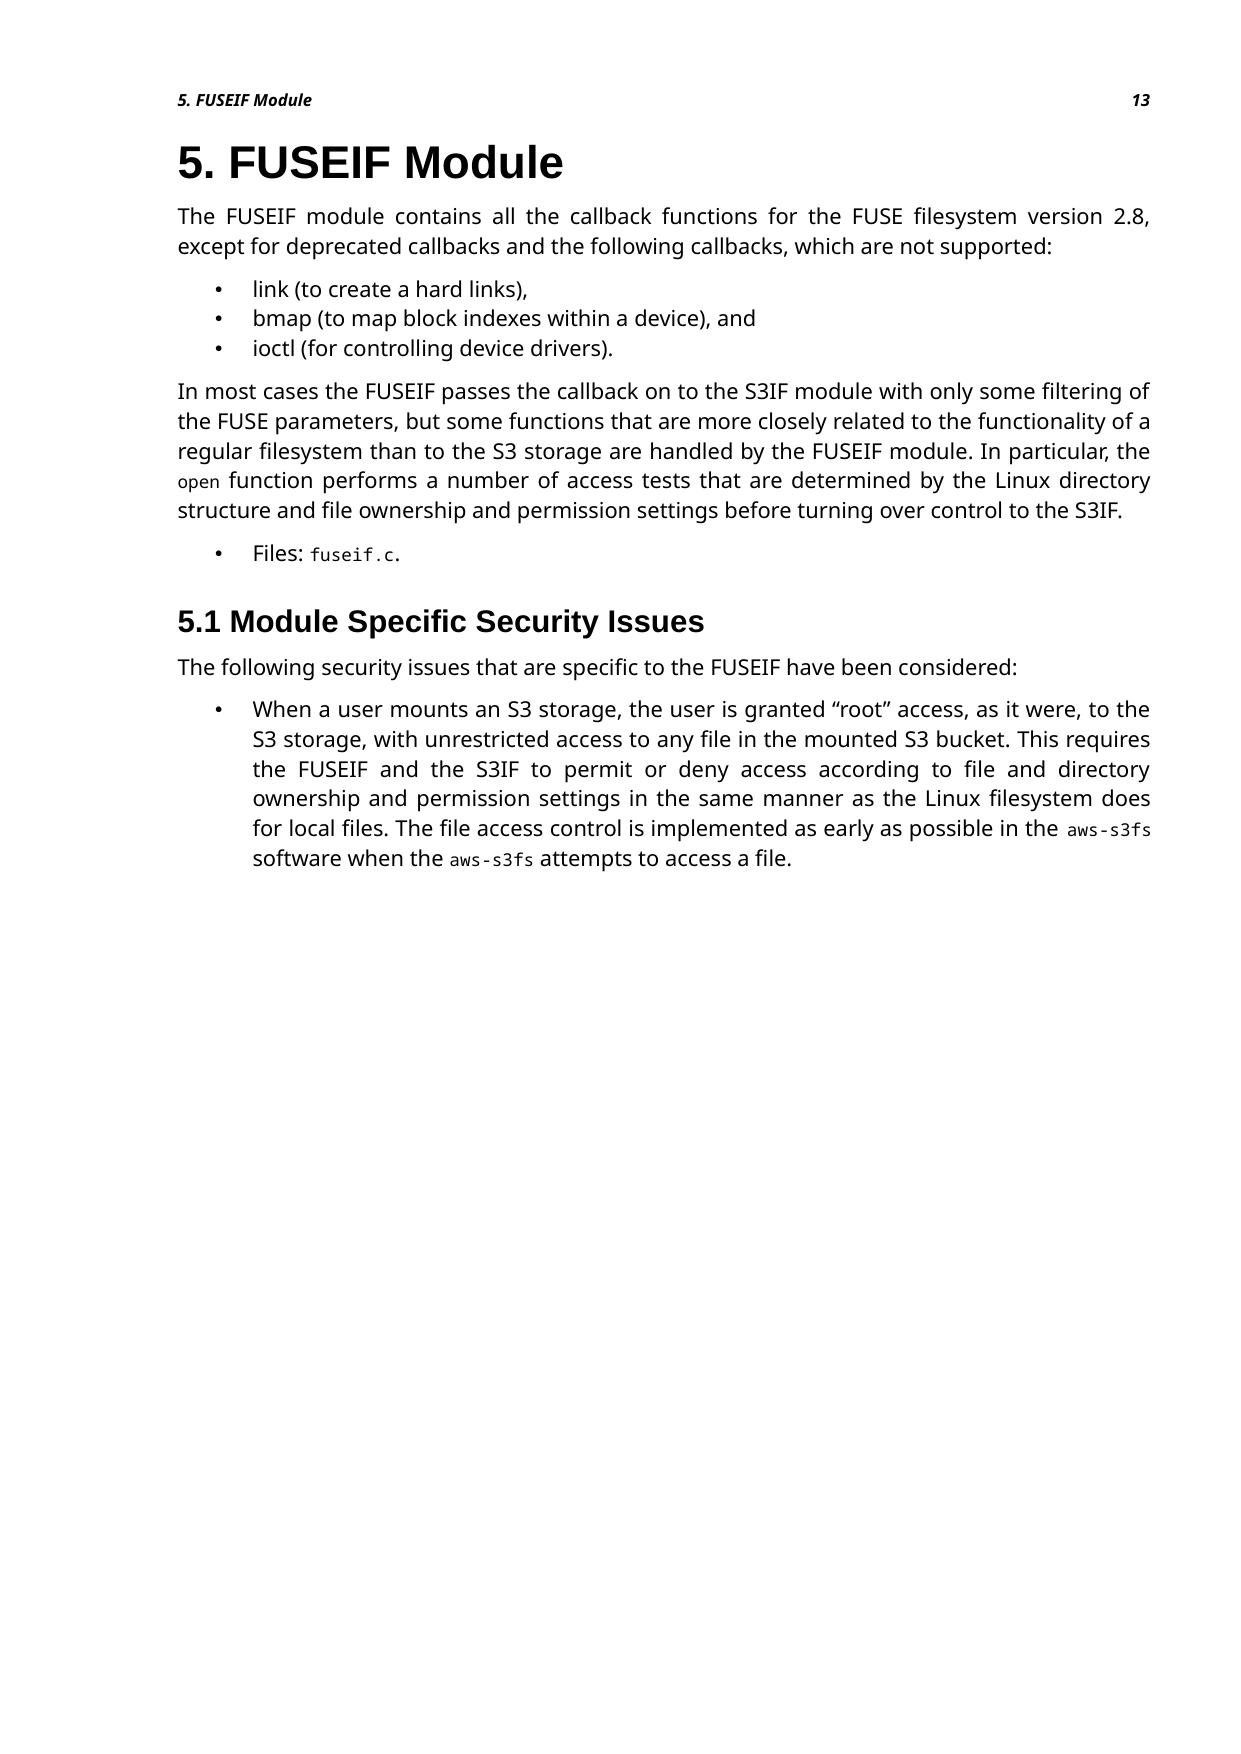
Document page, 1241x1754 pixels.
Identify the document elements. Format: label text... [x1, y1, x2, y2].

text The FUSEIF module contains all the callback functions for the FUSE filesystem version 2.8, except for deprecated callbacks and the following callbacks, which are not supported: [177, 201, 1152, 260]
list bmap (to map block indexes within a device), and [215, 303, 1152, 333]
list Files: fuseif.c. [215, 538, 1152, 568]
text In most cases the FUSEIF passes the callback on to the S3IF module with only some filtering of the FUSE parameters, but some functions that are more closely related to the functionality of a regular filesystem than to the S3 storage are handled by the FUSEIF module. In particular, the open function performs a number of access tests that are determined by the Linux directory structure and file ownership and permission settings before turning over control to the S3IF. [177, 376, 1152, 525]
list When a user mounts an S3 storage, the user is granted “root” access, as it were, to the S3 storage, with unrestricted access to any file in the mounted S3 bucket. This requires the FUSEIF and the S3IF to permit or deny access according to file and directory ownership and permission settings in the same manner as the Linux filesystem does for local files. The file access control is implemented as early as possible in the aws-s3fs software when the aws-s3fs attempts to access a file. [215, 694, 1152, 873]
subtitle FUSEIF Module [177, 136, 1152, 188]
list ioctl (for controlling device drivers). [215, 333, 1152, 363]
list link (to create a hard links), [215, 273, 1152, 303]
subtitle Module Specific Security Issues [177, 603, 1152, 639]
text The following security issues that are specific to the FUSEIF have been considered: [177, 652, 1152, 682]
